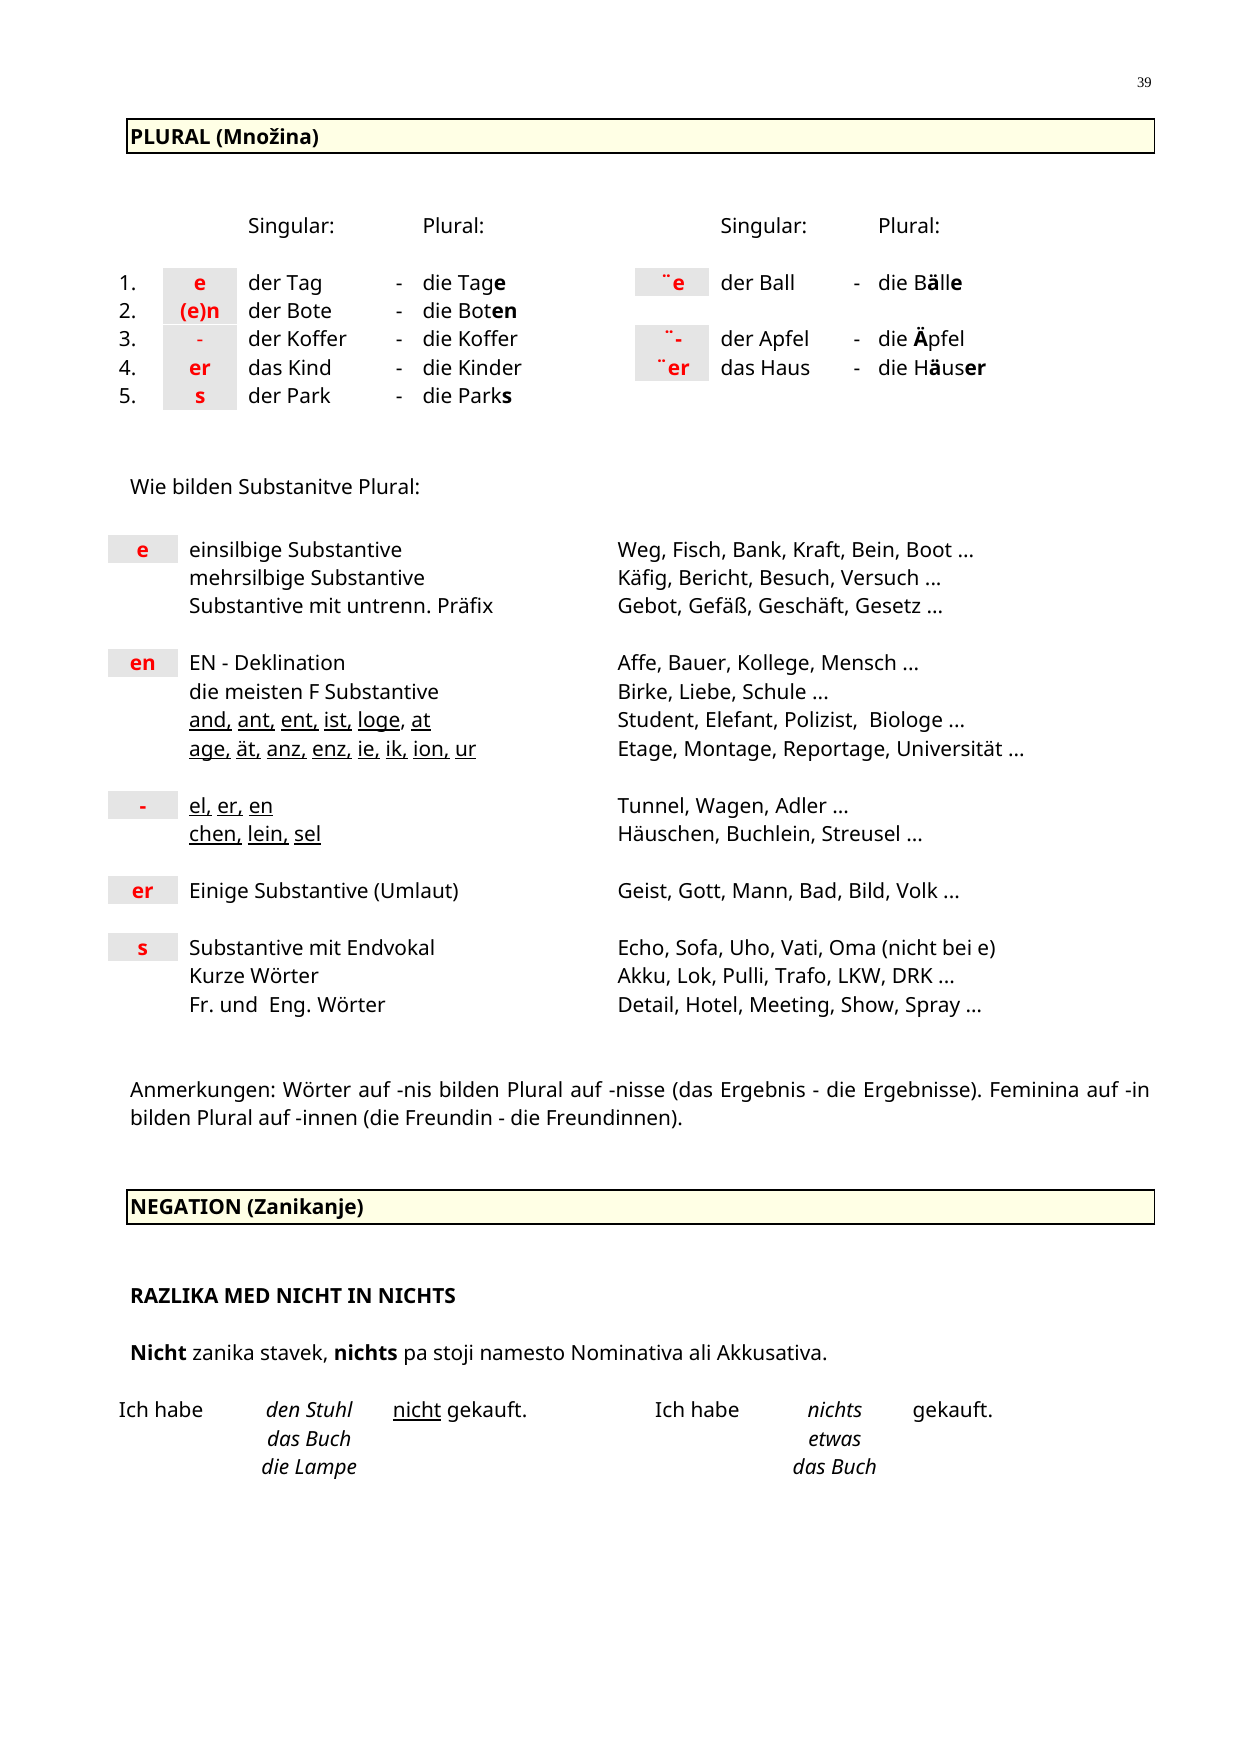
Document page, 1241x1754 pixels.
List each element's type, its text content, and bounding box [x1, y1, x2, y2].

table_header [108, 211, 163, 239]
table_cell [108, 819, 178, 848]
table_cell Affe, Bauer, Kollege, Mensch ... [606, 649, 1104, 677]
table_cell der Apfel [709, 325, 842, 353]
table_cell [867, 381, 1093, 410]
table_cell ¨e [635, 268, 709, 296]
table_cell Akku, Lok, Pulli, Trafo, LKW, DRK ... [606, 961, 1104, 990]
table_cell Einige Substantive (Umlaut) [178, 876, 606, 904]
table_cell [108, 762, 178, 791]
table_cell die Bälle [867, 268, 1093, 296]
text Wie bilden Substanitve Plural: [130, 472, 1152, 501]
table_header [842, 211, 867, 239]
table_header [635, 211, 709, 239]
table_cell [108, 961, 178, 990]
table_cell die Lampe [237, 1452, 381, 1481]
table_cell - [163, 325, 237, 353]
table_cell [901, 1452, 1104, 1481]
table_cell [606, 905, 1104, 933]
table_cell [178, 762, 606, 791]
table_cell [901, 1424, 1104, 1452]
table_header [163, 211, 237, 239]
table_cell [108, 592, 178, 620]
table_cell [709, 296, 842, 324]
table_cell ¨- [635, 325, 709, 353]
table_cell EN - Deklination [178, 649, 606, 677]
table_header gekauft. [901, 1395, 1104, 1424]
table_header [384, 211, 411, 239]
table_cell Detail, Hotel, Meeting, Show, Spray … [606, 990, 1104, 1018]
table_cell er [108, 876, 178, 904]
text Anmerkungen: Wörter auf -nis bilden Plural auf -nisse (das Ergebnis - die Ergebnisse). Feminina auf -in bilden Plural auf -innen (die Freundin - die Freundinnen). [130, 1075, 1152, 1132]
table_cell [163, 239, 237, 268]
table_cell s [163, 381, 237, 410]
table_cell [108, 239, 163, 268]
table_cell Gebot, Gefäß, Geschäft, Gesetz ... [606, 592, 1104, 620]
text NEGATION (Zanikanje) [128, 1191, 1154, 1223]
table_cell - [842, 268, 867, 296]
table_cell [384, 239, 411, 268]
table_cell [562, 1452, 644, 1481]
table_cell - [384, 353, 411, 381]
table_cell die Boten [411, 296, 635, 324]
table_cell [178, 905, 606, 933]
table_header Singular: [237, 211, 384, 239]
table_cell Echo, Sofa, Uho, Vati, Oma (nicht bei e) [606, 933, 1104, 961]
table_cell der Park [237, 381, 384, 410]
table_cell [108, 1424, 237, 1452]
table_header nicht gekauft. [381, 1395, 562, 1424]
table_cell 1. [108, 268, 163, 296]
table_cell etwas [768, 1424, 901, 1452]
table_cell [108, 905, 178, 933]
table_cell Substantive mit untrenn. Präfix [178, 592, 606, 620]
table_cell - [384, 381, 411, 410]
table_header den Stuhl [237, 1395, 381, 1424]
table_cell [842, 296, 867, 324]
table_cell Geist, Gott, Mann, Bad, Bild, Volk ... [606, 876, 1104, 904]
table_cell [635, 381, 709, 410]
table_cell [562, 1424, 644, 1452]
table_cell das Buch [237, 1424, 381, 1452]
table_cell [108, 990, 178, 1018]
table_cell die Parks [411, 381, 635, 410]
table_cell - [842, 353, 867, 381]
table_cell [108, 705, 178, 734]
table_cell - [384, 296, 411, 324]
table_cell [178, 620, 606, 648]
table_cell [381, 1424, 562, 1452]
table_cell Fr. und Eng. Wörter [178, 990, 606, 1018]
table_cell el, er, en [178, 791, 606, 819]
table_header Singular: [709, 211, 842, 239]
table_header Plural: [411, 211, 635, 239]
table_cell en [108, 649, 178, 677]
table_header nichts [768, 1395, 901, 1424]
table_cell 2. [108, 296, 163, 324]
table_cell 4. [108, 353, 163, 381]
table_cell der Koffer [237, 325, 384, 353]
text PLURAL (Množina) [128, 120, 1154, 152]
table_cell Kurze Wörter [178, 961, 606, 990]
table_cell [709, 381, 842, 410]
table_cell Häuschen, Buchlein, Streusel ... [606, 819, 1104, 848]
table_cell mehrsilbige Substantive [178, 563, 606, 592]
table_cell das Kind [237, 353, 384, 381]
table_cell - [384, 268, 411, 296]
table_cell [867, 296, 1093, 324]
table_cell chen, lein, sel [178, 819, 606, 848]
table_cell er [163, 353, 237, 381]
table_cell die Koffer [411, 325, 635, 353]
table_cell [108, 734, 178, 762]
table_cell das Buch [768, 1452, 901, 1481]
table_header einsilbige Substantive [178, 535, 606, 563]
table_cell [867, 239, 1093, 268]
table_cell [108, 620, 178, 648]
table_cell [108, 1452, 237, 1481]
table_cell die meisten F Substantive [178, 677, 606, 705]
table_cell [237, 239, 384, 268]
table_cell - [384, 325, 411, 353]
table_cell der Ball [709, 268, 842, 296]
table_cell Käfig, Bericht, Besuch, Versuch ... [606, 563, 1104, 592]
table_header Ich habe [644, 1395, 768, 1424]
table_cell [178, 848, 606, 876]
table_header e [108, 535, 178, 563]
table_cell Etage, Montage, Reportage, Universität ... [606, 734, 1104, 762]
table_cell Student, Elefant, Polizist, Biologe ... [606, 705, 1104, 734]
table_cell [842, 381, 867, 410]
table_cell s [108, 933, 178, 961]
table_cell [108, 563, 178, 592]
table_cell and, ant, ent, ist, loge, at [178, 705, 606, 734]
table_cell [644, 1424, 768, 1452]
table_cell ¨er [635, 353, 709, 381]
text RAZLIKA MED NICHT IN NICHTS [130, 1281, 1152, 1310]
table_cell e [163, 268, 237, 296]
table_header [562, 1395, 644, 1424]
table_header Weg, Fisch, Bank, Kraft, Bein, Boot ... [606, 535, 1104, 563]
table_cell [108, 677, 178, 705]
table_cell der Bote [237, 296, 384, 324]
table_header Plural: [867, 211, 1093, 239]
table_cell [635, 239, 709, 268]
table_cell [842, 239, 867, 268]
table_cell die Kinder [411, 353, 635, 381]
table_cell [635, 296, 709, 324]
table_cell 5. [108, 381, 163, 410]
table_cell der Tag [237, 268, 384, 296]
table_cell [606, 848, 1104, 876]
table_cell (e)n [163, 296, 237, 324]
table_cell Birke, Liebe, Schule ... [606, 677, 1104, 705]
table_cell [381, 1452, 562, 1481]
table_cell [411, 239, 635, 268]
table_cell - [842, 325, 867, 353]
table_cell - [108, 791, 178, 819]
table_cell das Haus [709, 353, 842, 381]
table_cell die Tage [411, 268, 635, 296]
table_header Ich habe [108, 1395, 237, 1424]
table_cell [606, 762, 1104, 791]
text Nicht zanika stavek, nichts pa stoji namesto Nominativa ali Akkusativa. [130, 1338, 1152, 1367]
table_cell Substantive mit Endvokal [178, 933, 606, 961]
table_cell 3. [108, 325, 163, 353]
table_cell [709, 239, 842, 268]
table_cell [644, 1452, 768, 1481]
table_cell [108, 848, 178, 876]
table_cell die Äpfel [867, 325, 1093, 353]
table_cell [606, 620, 1104, 648]
table_cell Tunnel, Wagen, Adler ... [606, 791, 1104, 819]
table_cell die Häuser [867, 353, 1093, 381]
table_cell age, ät, anz, enz, ie, ik, ion, ur [178, 734, 606, 762]
